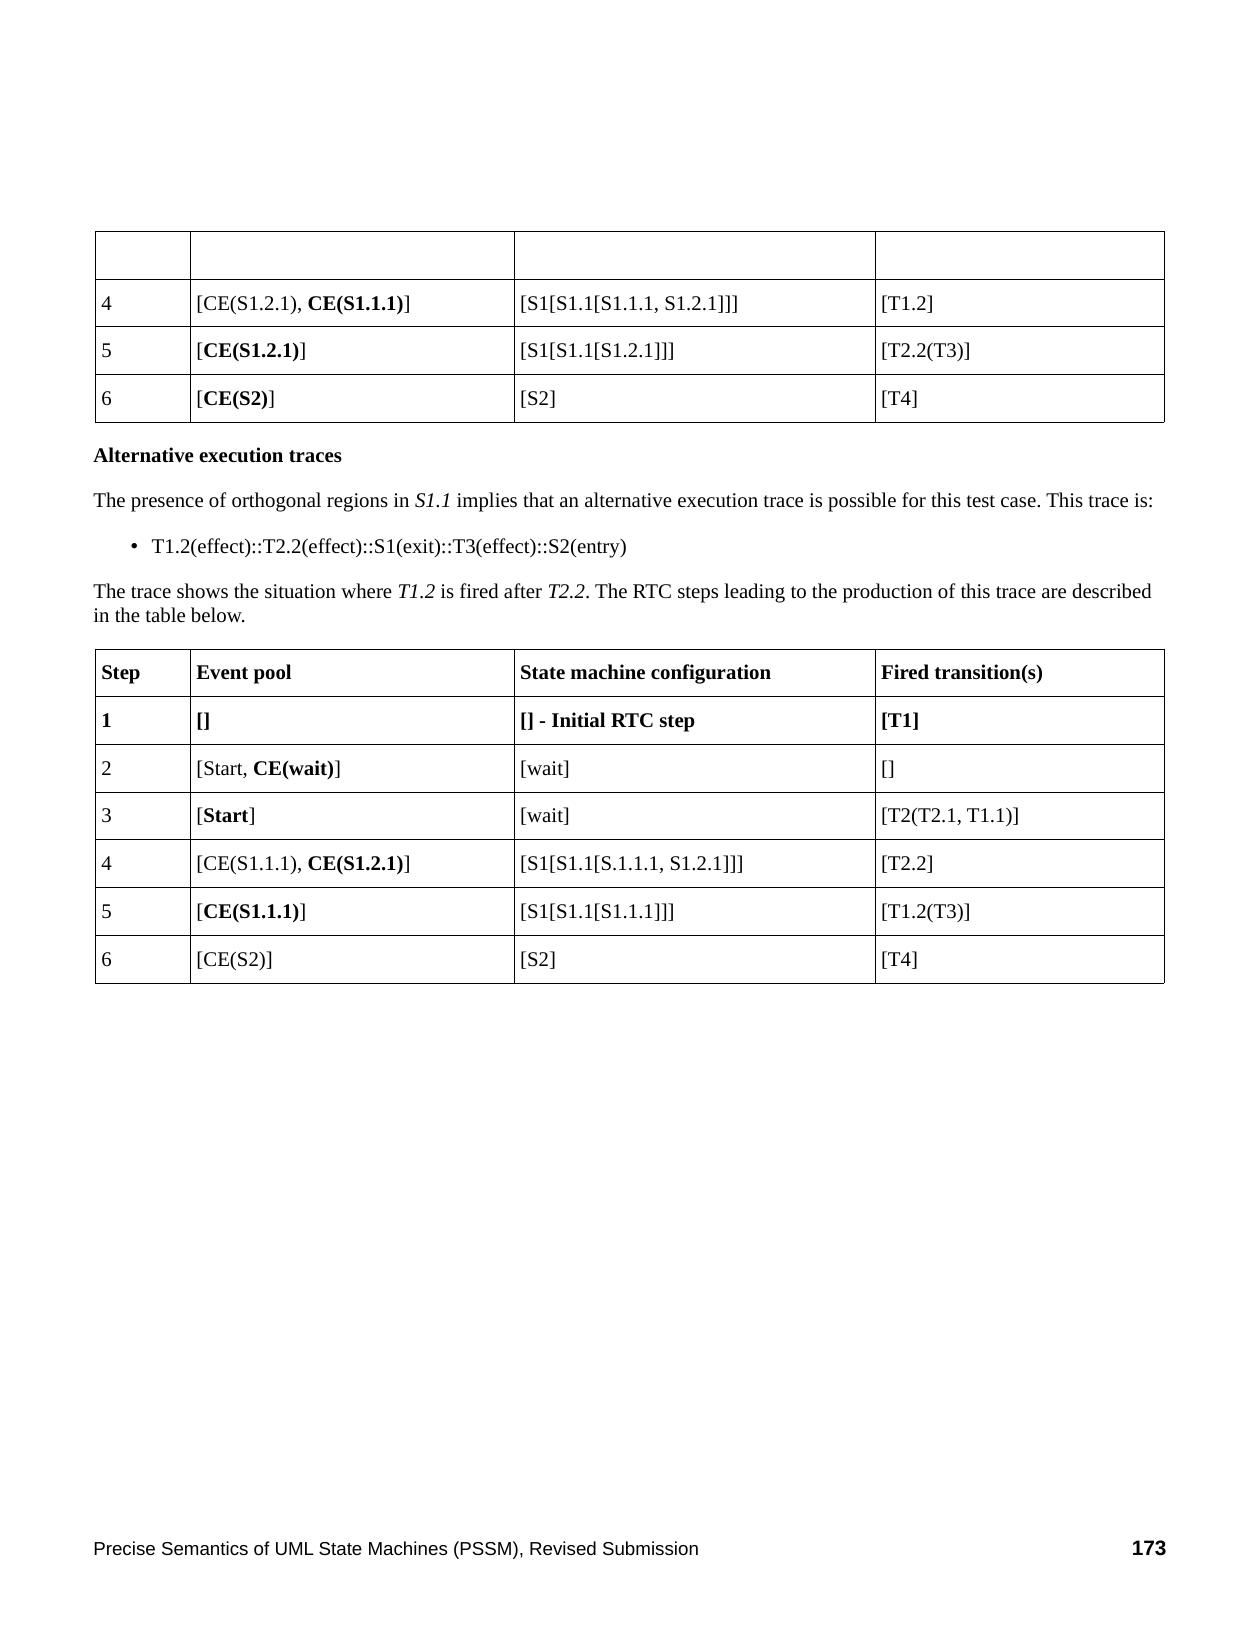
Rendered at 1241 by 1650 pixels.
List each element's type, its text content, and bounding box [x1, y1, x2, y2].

table_cell [515, 745, 875, 792]
table_cell [96, 327, 190, 374]
table_cell [191, 888, 514, 935]
table_cell [191, 793, 514, 839]
table_cell [191, 936, 514, 982]
table_cell [191, 840, 514, 887]
table_cell [96, 936, 190, 982]
table_cell [191, 697, 514, 744]
table_cell [876, 327, 1164, 374]
table_cell [191, 232, 514, 279]
table_cell [876, 232, 1164, 279]
table_cell [515, 375, 875, 422]
table_cell [96, 375, 190, 422]
table_cell [876, 793, 1164, 839]
table_cell [96, 280, 190, 326]
table_cell [515, 936, 875, 982]
table_cell [876, 936, 1164, 982]
table_cell [96, 232, 190, 279]
text The trace shows the situation where T1.2 is fired after T2.2. The RTC steps leading to the production of this trace are described in the table below. [93, 579, 1164, 627]
table_cell [876, 888, 1164, 935]
table_cell [515, 697, 875, 744]
table_cell [191, 745, 514, 792]
table_cell [876, 375, 1164, 422]
table_cell [515, 327, 875, 374]
table_cell [515, 888, 875, 935]
table_cell [96, 745, 190, 792]
table_cell [515, 280, 875, 326]
table_cell [515, 840, 875, 887]
table_cell [96, 697, 190, 744]
text Alternative execution traces [93, 443, 1164, 467]
table_cell [96, 888, 190, 935]
text The presence of orthogonal regions in S1.1 implies that an alternative execution trace is possible for this test case. This trace is: [93, 488, 1164, 512]
table_header [96, 650, 190, 696]
table_cell [876, 840, 1164, 887]
table_cell [876, 745, 1164, 792]
list T1.2(effect)::T2.2(effect)::S1(exit)::T3(effect)::S2(entry) [131, 533, 1164, 558]
table_header [876, 650, 1164, 696]
table_cell [876, 697, 1164, 744]
table_cell [96, 793, 190, 839]
table_header [515, 650, 875, 696]
table_cell [191, 375, 514, 422]
table_cell [96, 840, 190, 887]
table_cell [191, 280, 514, 326]
table_header [191, 650, 514, 696]
table_cell [515, 793, 875, 839]
table_cell [876, 280, 1164, 326]
table_cell [191, 327, 514, 374]
table_cell [515, 232, 875, 279]
